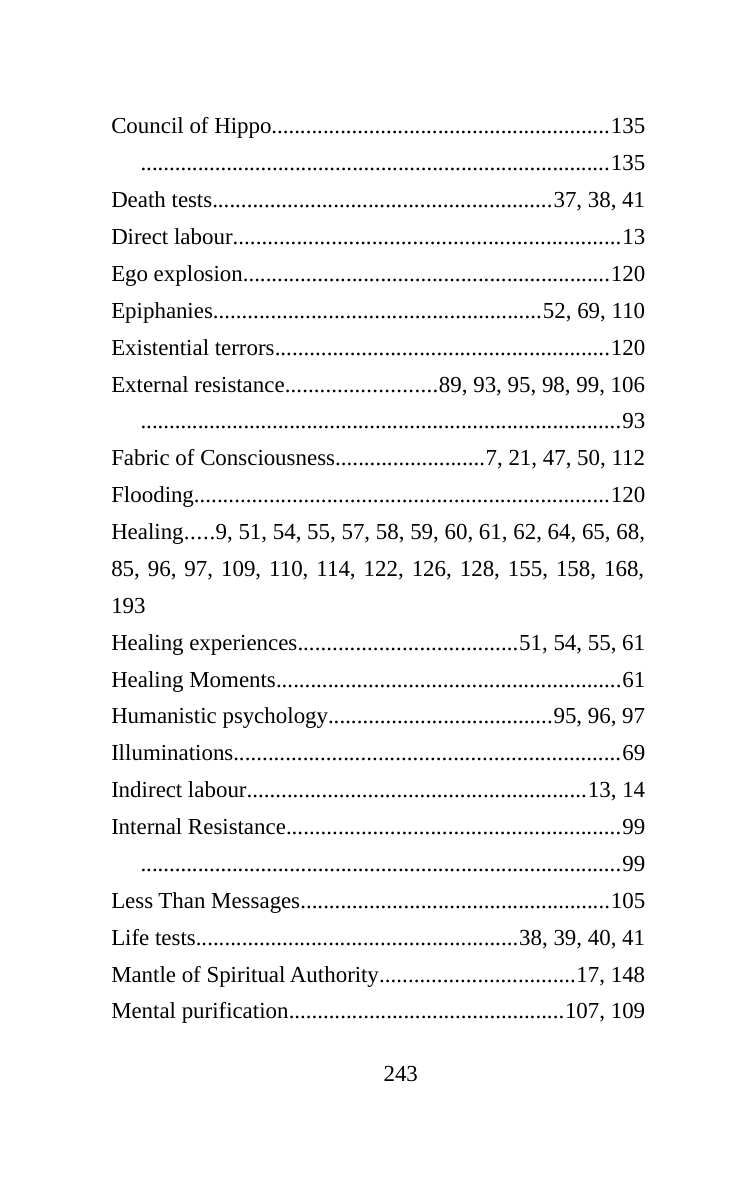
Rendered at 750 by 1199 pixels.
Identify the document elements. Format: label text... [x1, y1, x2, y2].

text Existential terrors 120 [111, 334, 645, 360]
text 135 [141, 149, 645, 176]
text Less Than Messages 105 [111, 887, 645, 913]
text Ego explosion 120 [111, 260, 645, 286]
text Healing Moments 61 [111, 666, 645, 692]
text Mantle of Spiritual Authority 17, 148 [111, 961, 645, 987]
text 93 [141, 407, 645, 434]
text Epiphanies 52, 69, 110 [111, 297, 645, 323]
text Healing 9, 51, 54, 55, 57, 58, 59, 60, 61, 62, 64, 65, 68, 85, 96, 97, 109, 110, 114, 122, 126, 128, 155, 158, 168, 193 [111, 518, 645, 618]
text Healing experiences 51, 54, 55, 61 [111, 629, 645, 655]
text Internal Resistance 99 [111, 813, 645, 839]
text Council of Hippo 135 [111, 112, 645, 139]
text Illuminations 69 [111, 739, 645, 766]
text External resistance 89, 93, 95, 98, 99, 106 [111, 371, 645, 397]
text Flooding 120 [111, 481, 645, 508]
text Direct labour 13 [111, 223, 645, 249]
text Life tests 38, 39, 40, 41 [111, 924, 645, 950]
text Mental purification 107, 109 [111, 997, 645, 1024]
text Fabric of Consciousness 7, 21, 47, 50, 112 [111, 444, 645, 471]
text Indirect labour 13, 14 [111, 776, 645, 803]
text 99 [141, 850, 645, 876]
text Humanistic psychology 95, 96, 97 [111, 702, 645, 729]
text Death tests 37, 38, 41 [111, 186, 645, 213]
